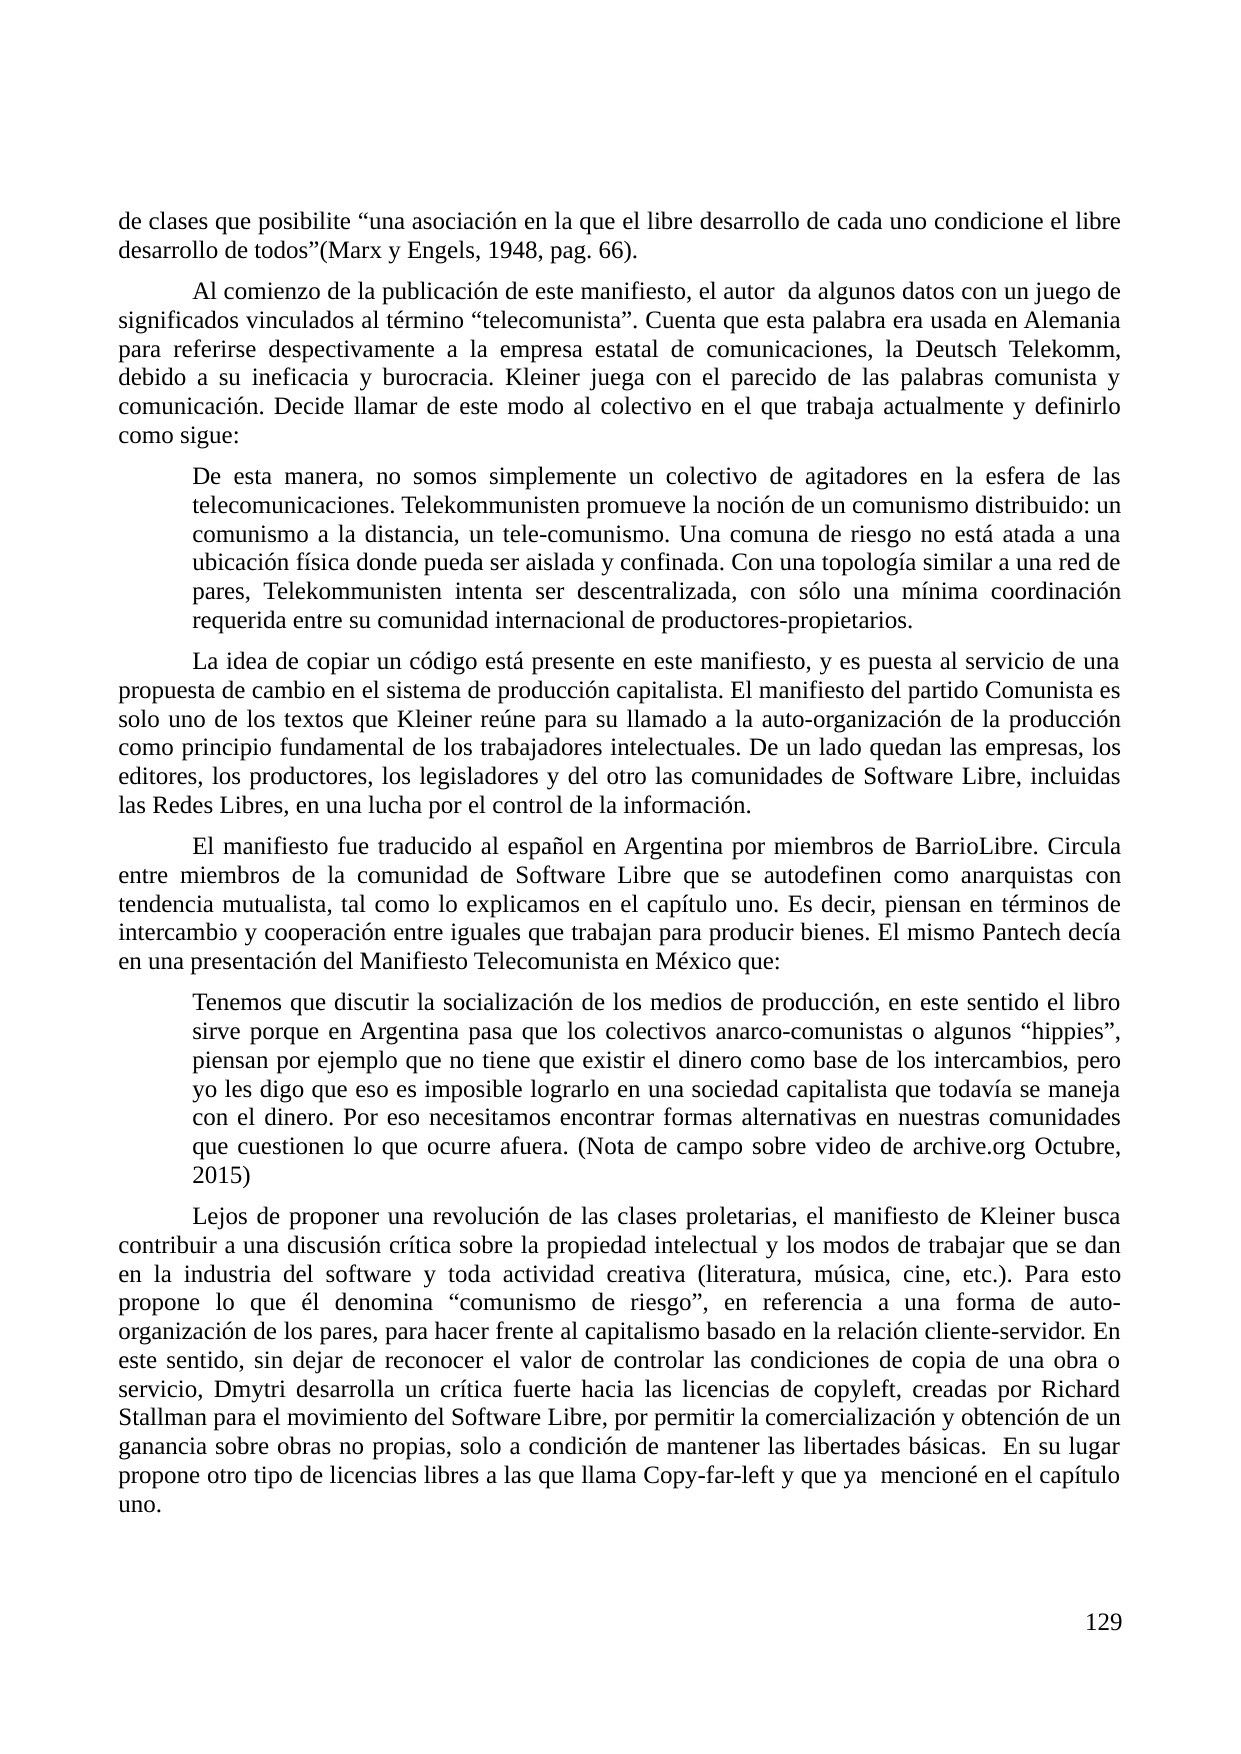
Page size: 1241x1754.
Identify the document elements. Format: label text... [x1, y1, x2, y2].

text de clases que posibilite “una asociación en la que el libre desarrollo de cada uno condicione el libre desarrollo de todos”(Marx y Engels, 1948, pag. 66). [118, 206, 1122, 264]
text Tenemos que discutir la socialización de los medios de producción, en este sentido el libro sirve porque en Argentina pasa que los colectivos anarco-comunistas o algunos “hippies”, piensan por ejemplo que no tiene que existir el dinero como base de los intercambios, pero yo les digo que eso es imposible lograrlo en una sociedad capitalista que todavía se maneja con el dinero. Por eso necesitamos encontrar formas alternativas en nuestras comunidades que cuestionen lo que ocurre afuera. (Nota de campo sobre video de archive.org Octubre, 2015) [192, 987, 1122, 1189]
text De esta manera, no somos simplemente un colectivo de agitadores en la esfera de las telecomunicaciones. Telekommunisten promueve la noción de un comunismo distribuido: un comunismo a la distancia, un tele-comunismo. Una comuna de riesgo no está atada a una ubicación física donde pueda ser aislada y confinada. Con una topología similar a una red de pares, Telekommunisten intenta ser descentralizada, con sólo una mínima coordinación requerida entre su comunidad internacional de productores-propietarios. [192, 461, 1122, 634]
text La idea de copiar un código está presente en este manifiesto, y es puesta al servicio de una propuesta de cambio en el sistema de producción capitalista. El manifiesto del partido Comunista es solo uno de los textos que Kleiner reúne para su llamado a la auto-organización de la producción como principio fundamental de los trabajadores intelectuales. De un lado quedan las empresas, los editores, los productores, los legisladores y del otro las comunidades de Software Libre, incluidas las Redes Libres, en una lucha por el control de la información. [118, 646, 1122, 819]
text Al comienzo de la publicación de este manifiesto, el autor da algunos datos con un juego de significados vinculados al término “telecomunista”. Cuenta que esta palabra era usada en Alemania para referirse despectivamente a la empresa estatal de comunicaciones, la Deutsch Telekomm, debido a su ineficacia y burocracia. Kleiner juega con el parecido de las palabras comunista y comunicación. Decide llamar de este modo al colectivo en el que trabaja actualmente y definirlo como sigue: [118, 276, 1122, 449]
text El manifiesto fue traducido al español en Argentina por miembros de BarrioLibre. Circula entre miembros de la comunidad de Software Libre que se autodefinen como anarquistas con tendencia mutualista, tal como lo explicamos en el capítulo uno. Es decir, piensan en términos de intercambio y cooperación entre iguales que trabajan para producir bienes. El mismo Pantech decía en una presentación del Manifiesto Telecomunista en México que: [118, 831, 1122, 975]
text Lejos de proponer una revolución de las clases proletarias, el manifiesto de Kleiner busca contribuir a una discusión crítica sobre la propiedad intelectual y los modos de trabajar que se dan en la industria del software y toda actividad creativa (literatura, música, cine, etc.). Para esto propone lo que él denomina “comunismo de riesgo”, en referencia a una forma de auto-organización de los pares, para hacer frente al capitalismo basado en la relación cliente-servidor. En este sentido, sin dejar de reconocer el valor de controlar las condiciones de copia de una obra o servicio, Dmytri desarrolla un crítica fuerte hacia las licencias de copyleft, creadas por Richard Stallman para el movimiento del Software Libre, por permitir la comercialización y obtención de un ganancia sobre obras no propias, solo a condición de mantener las libertades básicas. En su lugar propone otro tipo de licencias libres a las que llama Copy-far-left y que ya mencioné en el capítulo uno. [118, 1201, 1122, 1517]
